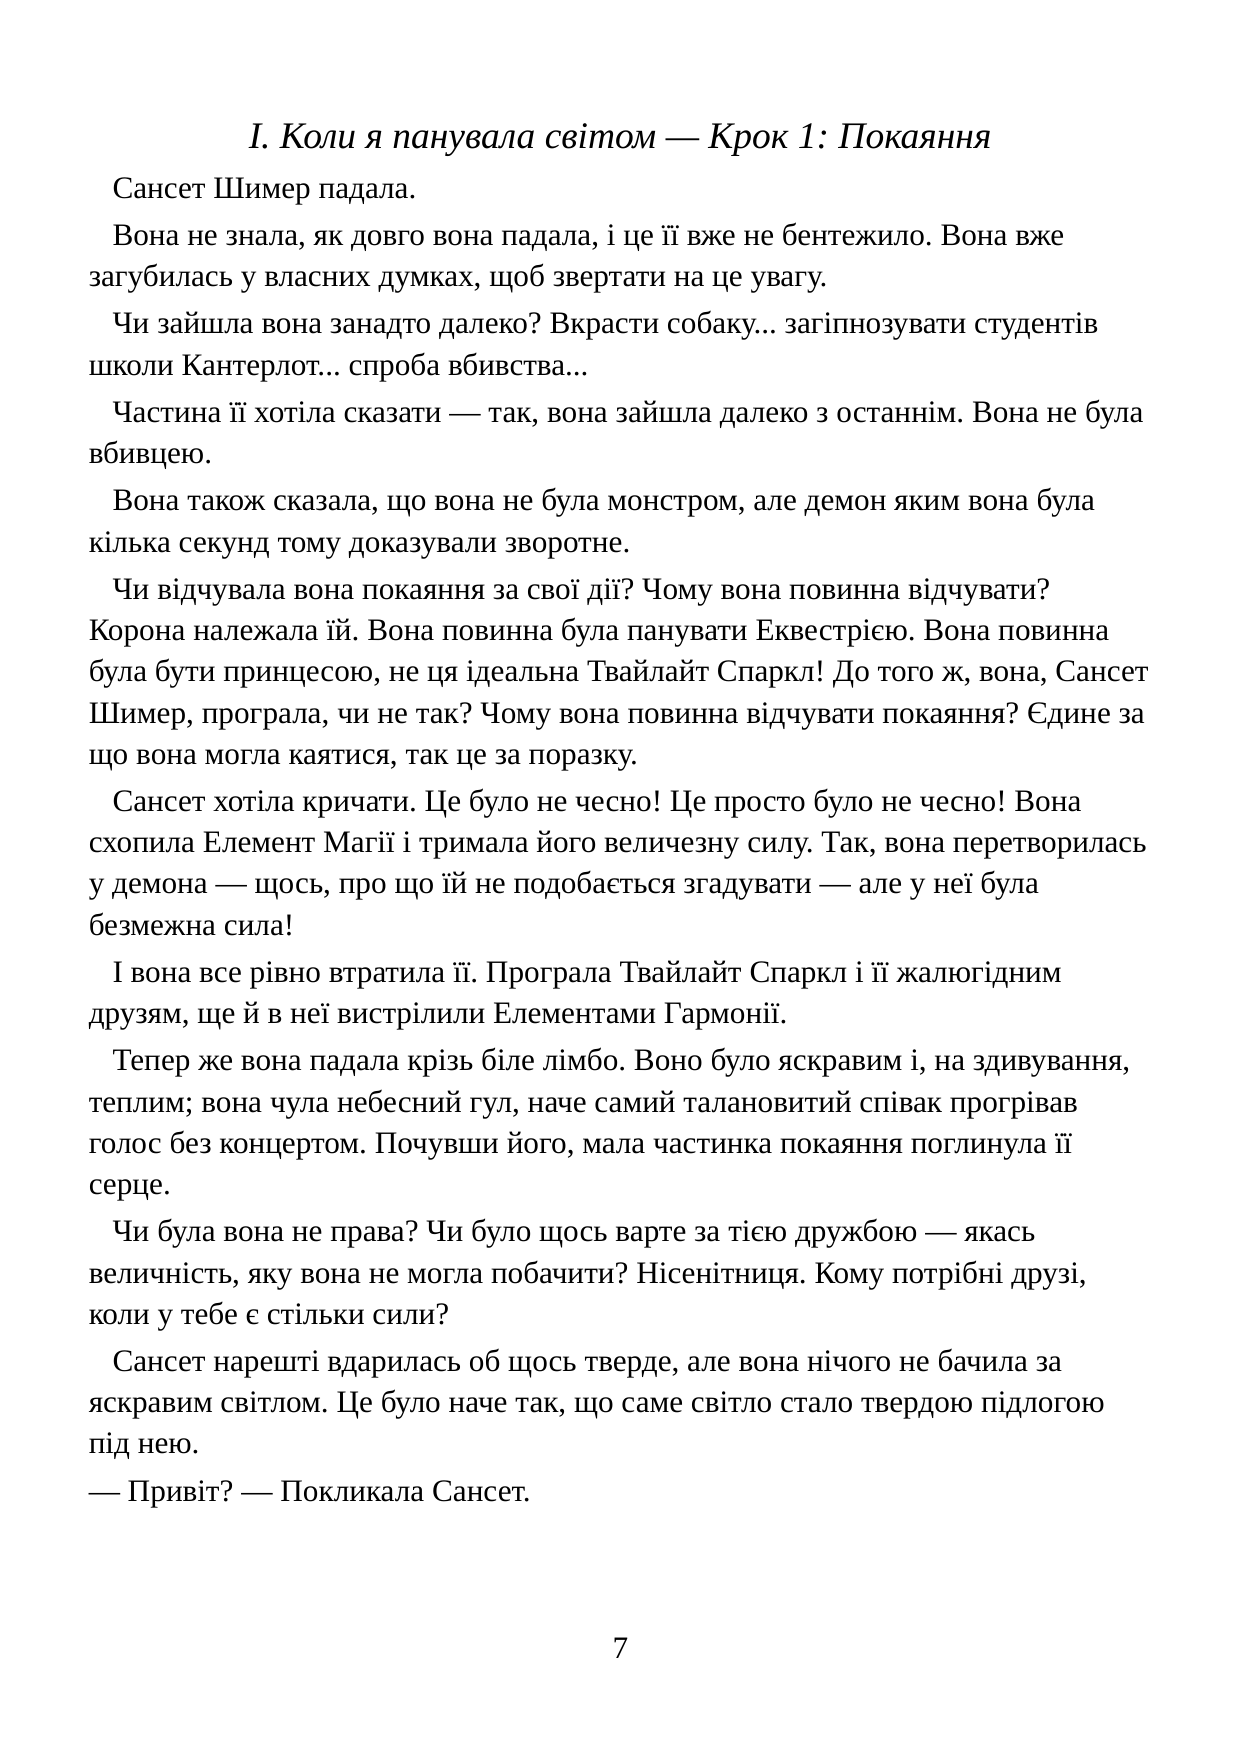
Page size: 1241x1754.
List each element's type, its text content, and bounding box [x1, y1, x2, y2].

text Частина її хотіла сказати — так, вона зайшла далеко з останнім. Вона не була вбивцею. [88, 393, 1152, 470]
text Тепер же вона падала крізь біле лімбо. Воно було яскравим і, на здивування, теплим; вона чула небесний гул, наче самий талановитий співак прогрівав голос без концертом. Почувши його, мала частинка покаяння поглинула її серце. [88, 1042, 1152, 1201]
text І вона все рівно втратила її. Програла Твайлайт Спаркл і її жалюгідним друзям, ще й в неї вистрілили Елементами Гармонії. [88, 953, 1152, 1030]
text Чи відчувала вона покаяння за свої дії? Чому вона повинна відчувати? Корона належала їй. Вона повинна була панувати Еквестрією. Вона повинна була бути принцесою, не ця ідеальна Твайлайт Спаркл! До того ж, вона, Сансет Шимер, програла, чи не так? Чому вона повинна відчувати покаяння? Єдине за що вона могла каятися, так це за поразку. [88, 570, 1152, 771]
text Сансет хотіла кричати. Це було не чесно! Це просто було не чесно! Вона схопила Елемент Магії і тримала його величезну силу. Так, вона перетворилась у демона — щось, про що їй не подобається згадувати — але у неї була безмежна сила! [88, 782, 1152, 942]
text Сансет Шимер падала. [88, 169, 1152, 205]
text Чи зайшла вона занадто далеко? Вкрасти собаку... загіпнозувати студентів школи Кантерлот... спроба вбивства... [88, 305, 1152, 382]
subtitle I. Коли я панувала світом — Крок 1: Покаяння [88, 113, 1152, 157]
text Чи була вона не права? Чи було щось варте за тією дружбою — якась величність, яку вона не могла побачити? Нісенітниця. Кому потрібні друзі, коли у тебе є стільки сили? [88, 1213, 1152, 1331]
text Вона не знала, як довго вона падала, і це її вже не бентежило. Вона вже загубилась у власних думках, щоб звертати на це увагу. [88, 216, 1152, 293]
text Сансет нарешті вдарилась об щось тверде, але вона нічого не бачила за яскравим світлом. Це було наче так, що саме світло стало твердою підлогою під нею. [88, 1342, 1152, 1461]
text — Привіт? — Покликала Сансет. [88, 1472, 1152, 1508]
text Вона також сказала, що вона не була монстром, але демон яким вона була кілька секунд тому доказували зворотне. [88, 482, 1152, 559]
